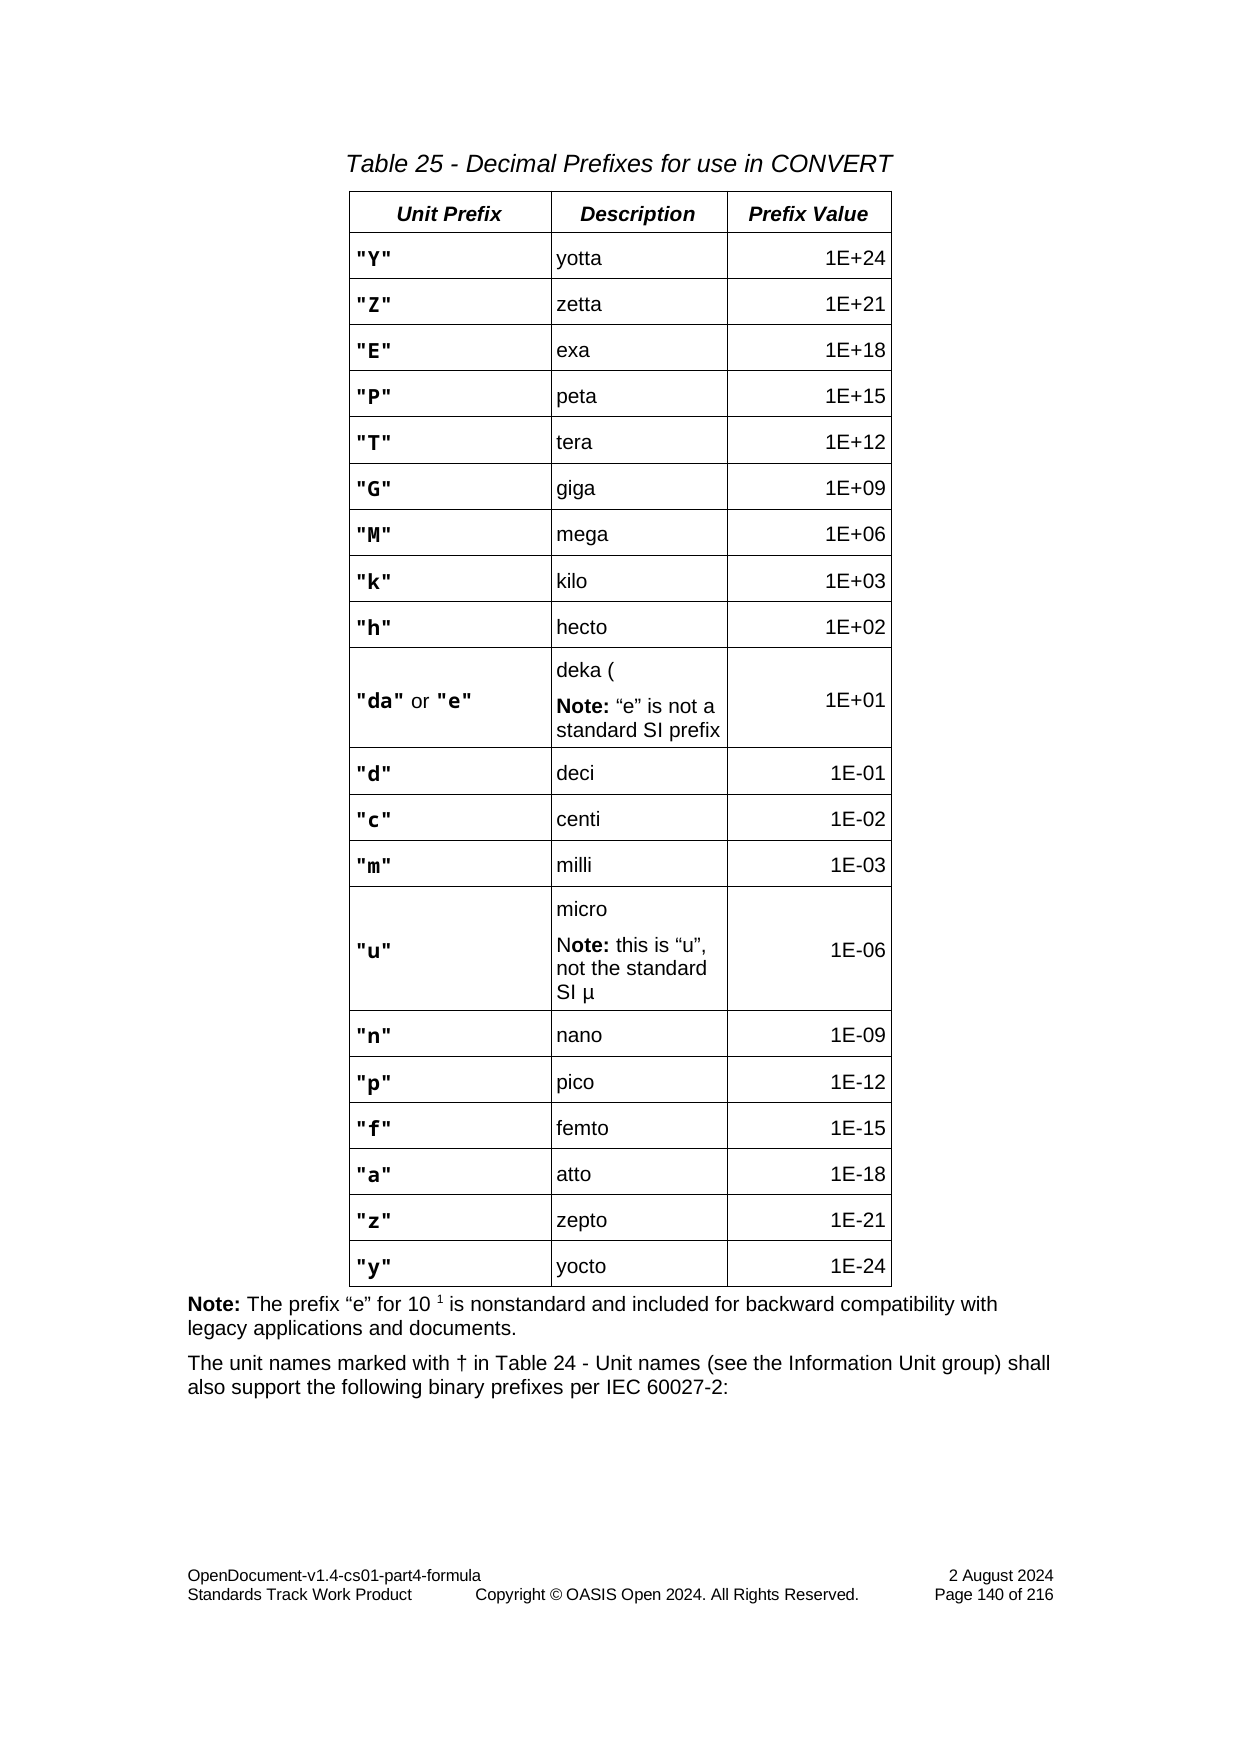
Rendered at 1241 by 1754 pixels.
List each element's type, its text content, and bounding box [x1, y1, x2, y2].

table_cell 1E+12 [728, 417, 891, 462]
table_cell yotta [552, 233, 727, 278]
table_cell "d" [350, 748, 551, 793]
table_cell "y" [350, 1241, 551, 1286]
table_cell "Y" [350, 233, 551, 278]
table_cell 1E-06 [728, 887, 891, 1009]
table_cell "Z" [350, 279, 551, 324]
table_cell "a" [350, 1149, 551, 1194]
table_cell 1E+01 [728, 648, 891, 747]
table_cell 1E+02 [728, 602, 891, 647]
table_cell "u" [350, 887, 551, 1009]
table_cell 1E-18 [728, 1149, 891, 1194]
table_cell centi [552, 795, 727, 839]
table_cell 1E+18 [728, 325, 891, 370]
table_cell tera [552, 417, 727, 462]
table_cell 1E-24 [728, 1241, 891, 1286]
table_cell "da" or "e" [350, 648, 551, 747]
table_cell 1E+03 [728, 556, 891, 601]
table_cell exa [552, 325, 727, 370]
text The unit names marked with † in Table 24 - Unit names (see the Information Unit group) shall also support the following binary prefixes per IEC 60027-2: [187, 1352, 1053, 1399]
table_cell 1E+21 [728, 279, 891, 324]
table_cell 1E-09 [728, 1011, 891, 1056]
table_cell femto [552, 1103, 727, 1148]
table_cell "z" [350, 1195, 551, 1240]
table_cell 1E+06 [728, 510, 891, 555]
table_cell "G" [350, 464, 551, 508]
table_cell 1E-03 [728, 841, 891, 886]
table_cell 1E-01 [728, 748, 891, 793]
table_cell "h" [350, 602, 551, 647]
table_cell "c" [350, 795, 551, 839]
table_cell 1E-21 [728, 1195, 891, 1240]
table_cell deka ( Note: “e” is not a standard SI prefix [552, 648, 727, 747]
table_cell "p" [350, 1057, 551, 1102]
table_cell 1E+24 [728, 233, 891, 278]
text Note: The prefix “e” for 10 1 is nonstandard and included for backward compatibility with legacy applications and documents. [187, 1293, 1053, 1340]
table_cell "k" [350, 556, 551, 601]
table_cell "f" [350, 1103, 551, 1148]
table_cell "m" [350, 841, 551, 886]
table_cell 1E+09 [728, 464, 891, 508]
table_header Prefix Value [728, 192, 891, 232]
table_cell yocto [552, 1241, 727, 1286]
table_header Unit Prefix [350, 192, 551, 232]
table_cell "T" [350, 417, 551, 462]
table_cell zetta [552, 279, 727, 324]
table_cell "n" [350, 1011, 551, 1056]
table_cell deci [552, 748, 727, 793]
table_cell "E" [350, 325, 551, 370]
table_cell nano [552, 1011, 727, 1056]
table_header Description [552, 192, 727, 232]
text Table 25 - Decimal Prefixes for use in CONVERT [187, 150, 1053, 178]
table_cell micro Note: this is “u”, not the standard SI µ [552, 887, 727, 1009]
table_cell zepto [552, 1195, 727, 1240]
table_cell pico [552, 1057, 727, 1102]
table_cell atto [552, 1149, 727, 1194]
table_cell giga [552, 464, 727, 508]
table_cell 1E-02 [728, 795, 891, 839]
table_cell "M" [350, 510, 551, 555]
table_cell 1E+15 [728, 371, 891, 416]
table_cell peta [552, 371, 727, 416]
table_cell "P" [350, 371, 551, 416]
table_cell hecto [552, 602, 727, 647]
table_cell kilo [552, 556, 727, 601]
table_cell 1E-12 [728, 1057, 891, 1102]
table_cell milli [552, 841, 727, 886]
table_cell 1E-15 [728, 1103, 891, 1148]
table_cell mega [552, 510, 727, 555]
